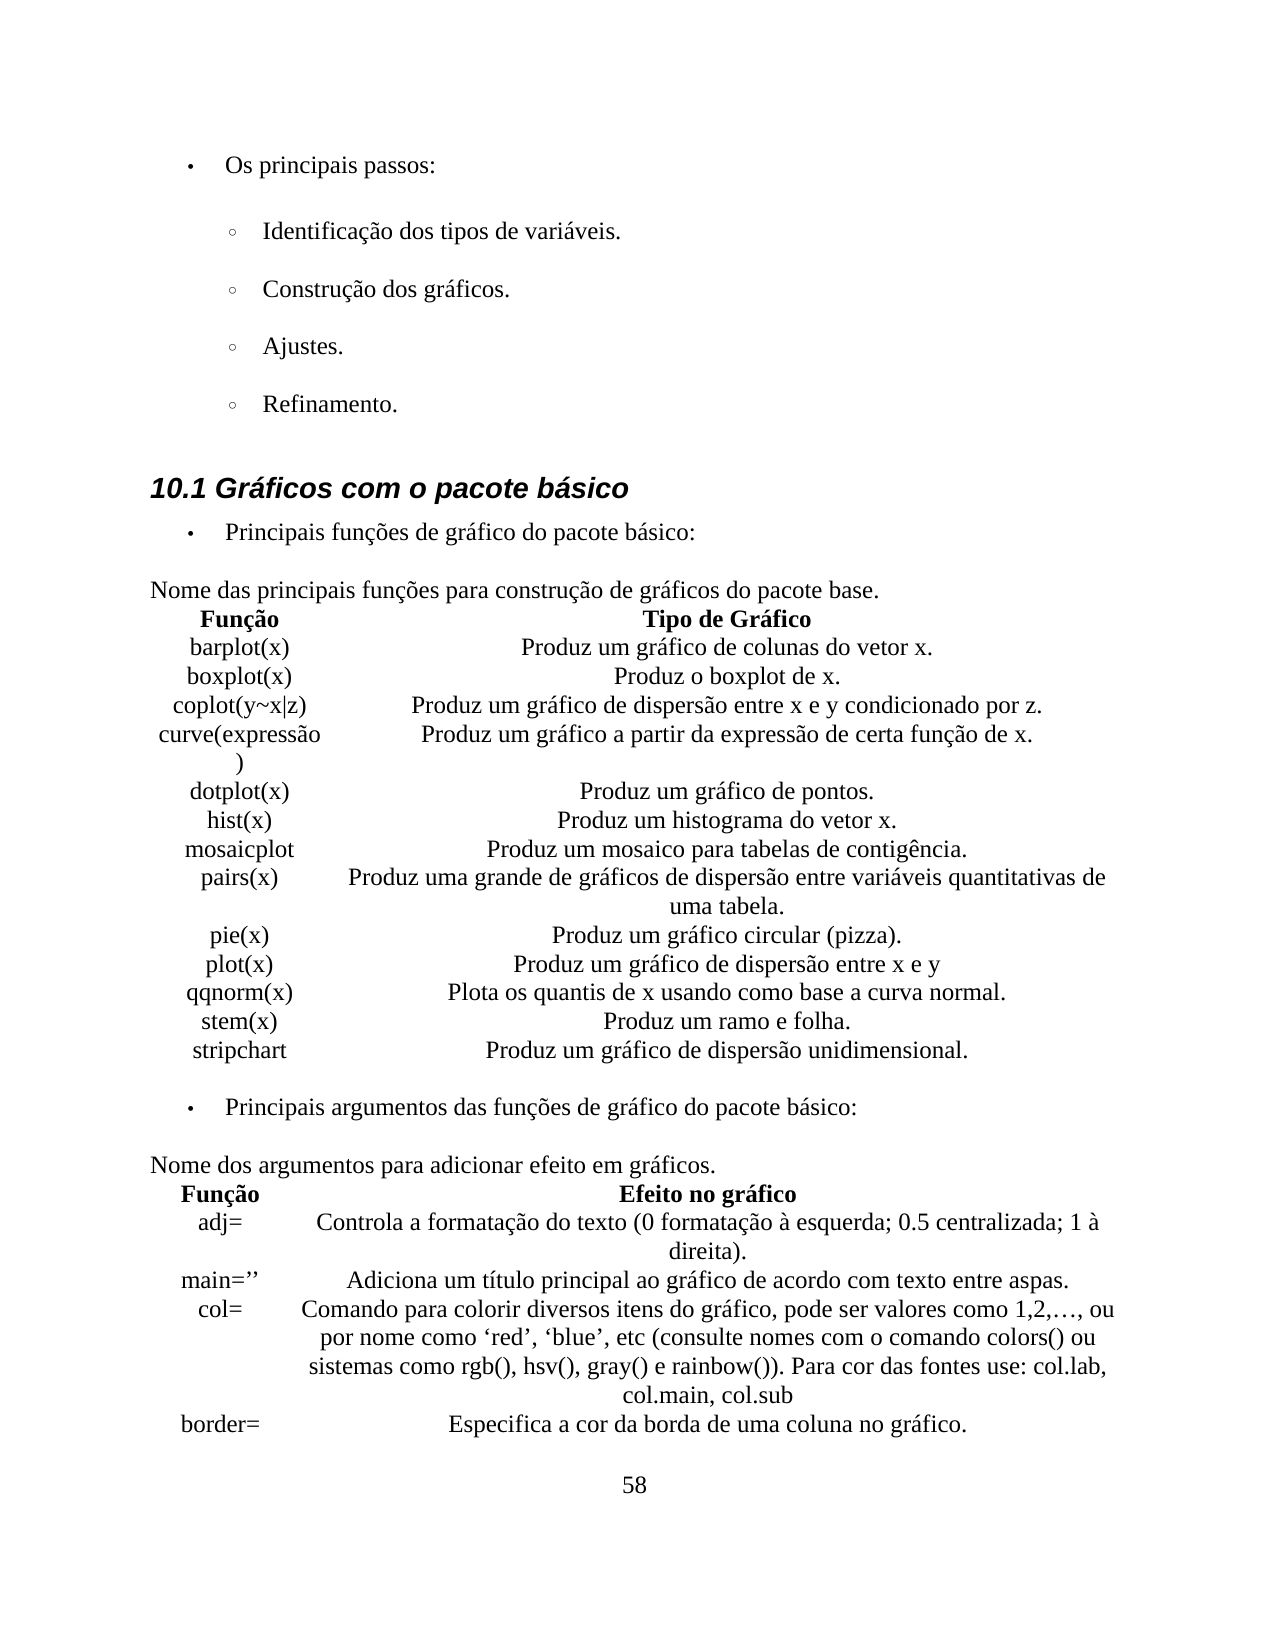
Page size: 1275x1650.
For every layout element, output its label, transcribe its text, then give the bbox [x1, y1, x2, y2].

table_cell curve(expressão) [150, 719, 329, 776]
table_cell Comando para colorir diversos itens do gráfico, pode ser valores como 1,2,…, ou por nome como ‘red’, ‘blue’, etc (consulte nomes com o comando colors() ou sistemas como rgb(), hsv(), gray() e rainbow()). Para cor das fontes use: col.lab, col.main, col.sub [290, 1294, 1125, 1409]
table_cell adj= [150, 1208, 290, 1265]
table_cell dotplot(x) [150, 776, 329, 805]
table_cell Adiciona um título principal ao gráfico de acordo com texto entre aspas. [290, 1265, 1125, 1294]
table_cell Produz um gráfico circular (pizza). [329, 920, 1125, 949]
table_cell hist(x) [150, 805, 329, 834]
table_cell Produz um histograma do vetor x. [329, 805, 1125, 834]
table_cell Produz um gráfico de colunas do vetor x. [329, 633, 1125, 661]
list Refinamento. [225, 389, 1125, 446]
list Ajustes. [225, 331, 1125, 389]
table_header Função [150, 1179, 290, 1207]
table_cell barplot(x) [150, 633, 329, 661]
table_header Efeito no gráfico [290, 1179, 1125, 1207]
table_cell pie(x) [150, 920, 329, 949]
table_cell Produz um gráfico de dispersão unidimensional. [329, 1035, 1125, 1064]
table_cell Produz um gráfico a partir da expressão de certa função de x. [329, 719, 1125, 776]
table_cell Produz um ramo e folha. [329, 1006, 1125, 1035]
text Nome dos argumentos para adicionar efeito em gráficos. [150, 1150, 1125, 1179]
table_cell boxplot(x) [150, 661, 329, 690]
table_cell Produz uma grande de gráficos de dispersão entre variáveis quantitativas de uma tabela. [329, 863, 1125, 920]
table_cell Plota os quantis de x usando como base a curva normal. [329, 978, 1125, 1006]
table_cell Controla a formatação do texto (0 formatação à esquerda; 0.5 centralizada; 1 à direita). [290, 1208, 1125, 1265]
subtitle 10.1 Gráficos com o pacote básico [150, 471, 1125, 505]
table_cell main=’’ [150, 1265, 290, 1294]
table_header Tipo de Gráfico [329, 604, 1125, 632]
table_cell stem(x) [150, 1006, 329, 1035]
table_cell qqnorm(x) [150, 978, 329, 1006]
list Principais funções de gráfico do pacote básico: [187, 517, 1125, 575]
list Construção dos gráficos. [225, 274, 1125, 331]
list Os principais passos: [187, 150, 1125, 207]
table_cell coplot(y~x|z) [150, 690, 329, 719]
table_cell col= [150, 1294, 290, 1409]
table_cell border= [150, 1409, 290, 1437]
table_cell Produz um gráfico de dispersão entre x e y condicionado por z. [329, 690, 1125, 719]
table_cell stripchart [150, 1035, 329, 1064]
table_header Função [150, 604, 329, 632]
text Nome das principais funções para construção de gráficos do pacote base. [150, 575, 1125, 604]
table_cell Produz um mosaico para tabelas de contigência. [329, 834, 1125, 862]
list Identificação dos tipos de variáveis. [225, 216, 1125, 274]
list Principais argumentos das funções de gráfico do pacote básico: [187, 1092, 1125, 1150]
table_cell mosaicplot [150, 834, 329, 862]
table_cell plot(x) [150, 949, 329, 977]
table_cell Especifica a cor da borda de uma coluna no gráfico. [290, 1409, 1125, 1437]
table_cell Produz um gráfico de pontos. [329, 776, 1125, 805]
table_cell Produz o boxplot de x. [329, 661, 1125, 690]
table_cell Produz um gráfico de dispersão entre x e y [329, 949, 1125, 977]
table_cell pairs(x) [150, 863, 329, 920]
